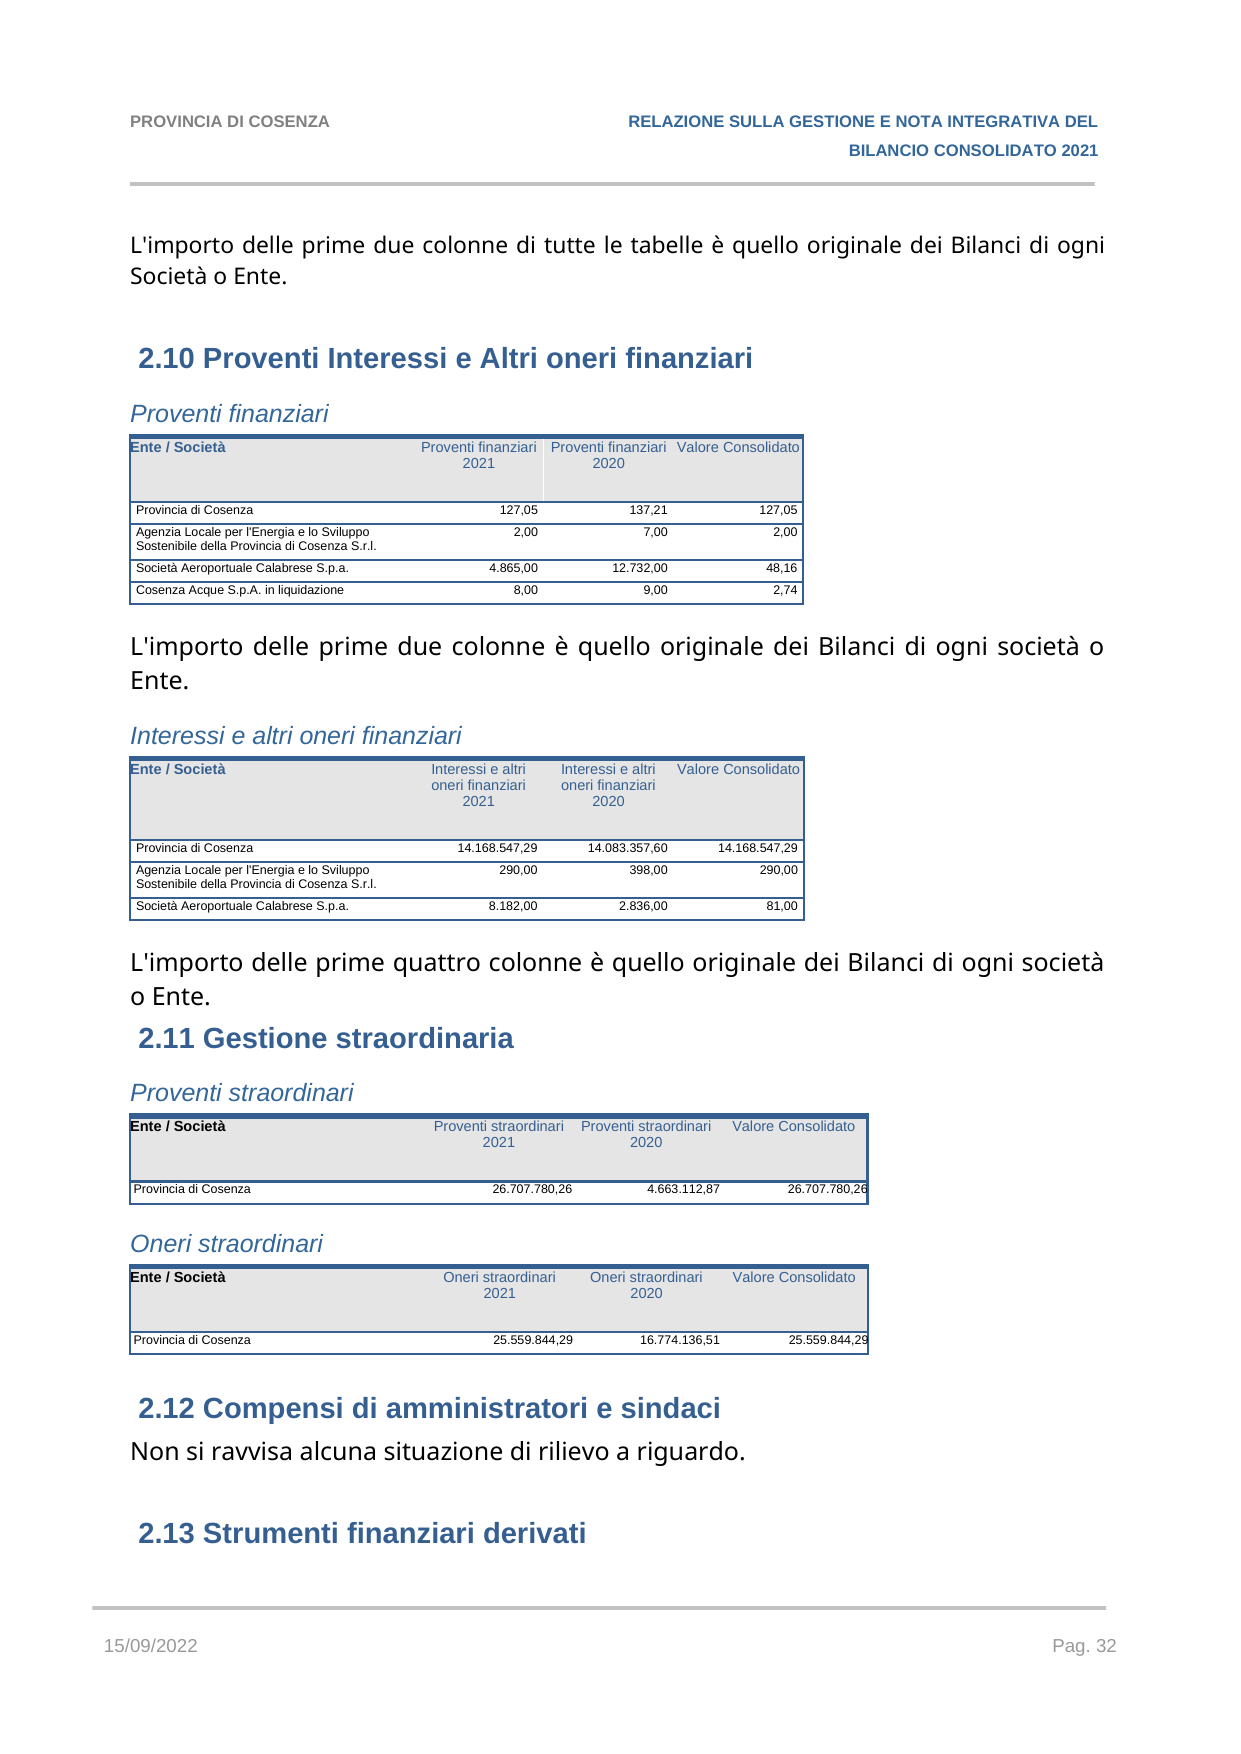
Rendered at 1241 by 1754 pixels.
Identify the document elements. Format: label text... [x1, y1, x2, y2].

table_cell 81,00 [673, 899, 803, 919]
table_cell Provincia di Cosenza [131, 503, 414, 523]
table_header Ente / Società [131, 439, 414, 501]
table_cell Agenzia Locale per l'Energia e lo Sviluppo Sostenibile della Provincia di Cosenza S.r.l. [131, 525, 414, 559]
table_header Oneri straordinari 2021 [426, 1269, 573, 1331]
text 2.12 Compensi di amministratori e sindaci [130, 1395, 1106, 1424]
text L'importo delle prime due colonne di tutte le tabelle è quello originale dei Bilanci di ogni Società o Ente. [130, 229, 1106, 291]
table_cell Provincia di Cosenza [131, 1183, 425, 1202]
subtitle Interessi e altri oneri finanziari [130, 721, 1106, 749]
table_cell 290,00 [673, 863, 803, 897]
table_header Proventi finanziari 2020 [544, 439, 673, 501]
table_cell 8.182,00 [414, 899, 543, 919]
text Non si ravvisa alcuna situazione di rilievo a riguardo. [130, 1437, 1106, 1466]
table_cell Società Aeroportuale Calabrese S.p.a. [131, 561, 414, 581]
table_cell 127,05 [673, 503, 802, 523]
text L'importo delle prime quattro colonne è quello originale dei Bilanci di ogni società o Ente. [130, 944, 1106, 1012]
table_cell 4.865,00 [414, 561, 543, 581]
subtitle Proventi straordinari [130, 1079, 1106, 1107]
table_header Interessi e altri oneri finanziari 2021 [414, 761, 543, 839]
table_cell 25.559.844,29 [426, 1333, 573, 1353]
table_cell Cosenza Acque S.p.A. in liquidazione [131, 583, 414, 603]
text 2.11 Gestione straordinaria [130, 1025, 1106, 1054]
table_header Proventi straordinari 2020 [572, 1119, 720, 1180]
table_cell Provincia di Cosenza [131, 841, 414, 861]
table_cell 16.774.136,51 [573, 1333, 720, 1353]
table_cell 14.083.357,60 [543, 841, 673, 861]
table_cell 2,00 [414, 525, 543, 559]
table_header Ente / Società [131, 1269, 426, 1331]
table_header Ente / Società [131, 1119, 425, 1180]
table_header Valore Consolidato [720, 1269, 867, 1331]
table_header Valore Consolidato [673, 761, 803, 839]
table_cell Provincia di Cosenza [131, 1333, 426, 1353]
table_cell 14.168.547,29 [673, 841, 803, 861]
table_header Proventi straordinari 2021 [425, 1119, 572, 1180]
text 2.10 Proventi Interessi e Altri oneri finanziari [130, 346, 1106, 375]
table_header Valore Consolidato [673, 439, 802, 501]
table_header Ente / Società [131, 761, 414, 839]
table_header Proventi finanziari 2021 [414, 439, 543, 501]
table_cell 25.559.844,29 [720, 1333, 867, 1353]
table_cell 12.732,00 [544, 561, 673, 581]
subtitle Oneri straordinari [130, 1229, 1106, 1257]
picture [92, 1606, 1107, 1611]
table_cell 26.707.780,26 [720, 1183, 866, 1202]
table_header Valore Consolidato [720, 1119, 866, 1180]
table_cell 2,74 [673, 583, 802, 603]
picture [130, 182, 1095, 187]
table_cell 8,00 [414, 583, 543, 603]
table_cell 14.168.547,29 [414, 841, 543, 861]
table_cell 2,00 [673, 525, 802, 559]
table_cell 398,00 [543, 863, 673, 897]
table_cell 137,21 [544, 503, 673, 523]
table_cell Agenzia Locale per l'Energia e lo Sviluppo Sostenibile della Provincia di Cosenza S.r.l. [131, 863, 414, 897]
subtitle Proventi finanziari [130, 400, 1106, 428]
table_cell 4.663.112,87 [572, 1183, 720, 1202]
table_cell 127,05 [414, 503, 543, 523]
table_cell 2.836,00 [543, 899, 673, 919]
table_cell 9,00 [544, 583, 673, 603]
table_cell 290,00 [414, 863, 543, 897]
table_cell 48,16 [673, 561, 802, 581]
table_header Interessi e altri oneri finanziari 2020 [543, 761, 673, 839]
table_header Oneri straordinari 2020 [573, 1269, 720, 1331]
table_cell 26.707.780,26 [425, 1183, 572, 1202]
text 2.13 Strumenti finanziari derivati [130, 1520, 1106, 1549]
table_cell 7,00 [544, 525, 673, 559]
table_cell Società Aeroportuale Calabrese S.p.a. [131, 899, 414, 919]
text L'importo delle prime due colonne è quello originale dei Bilanci di ogni società o Ente. [130, 628, 1106, 696]
